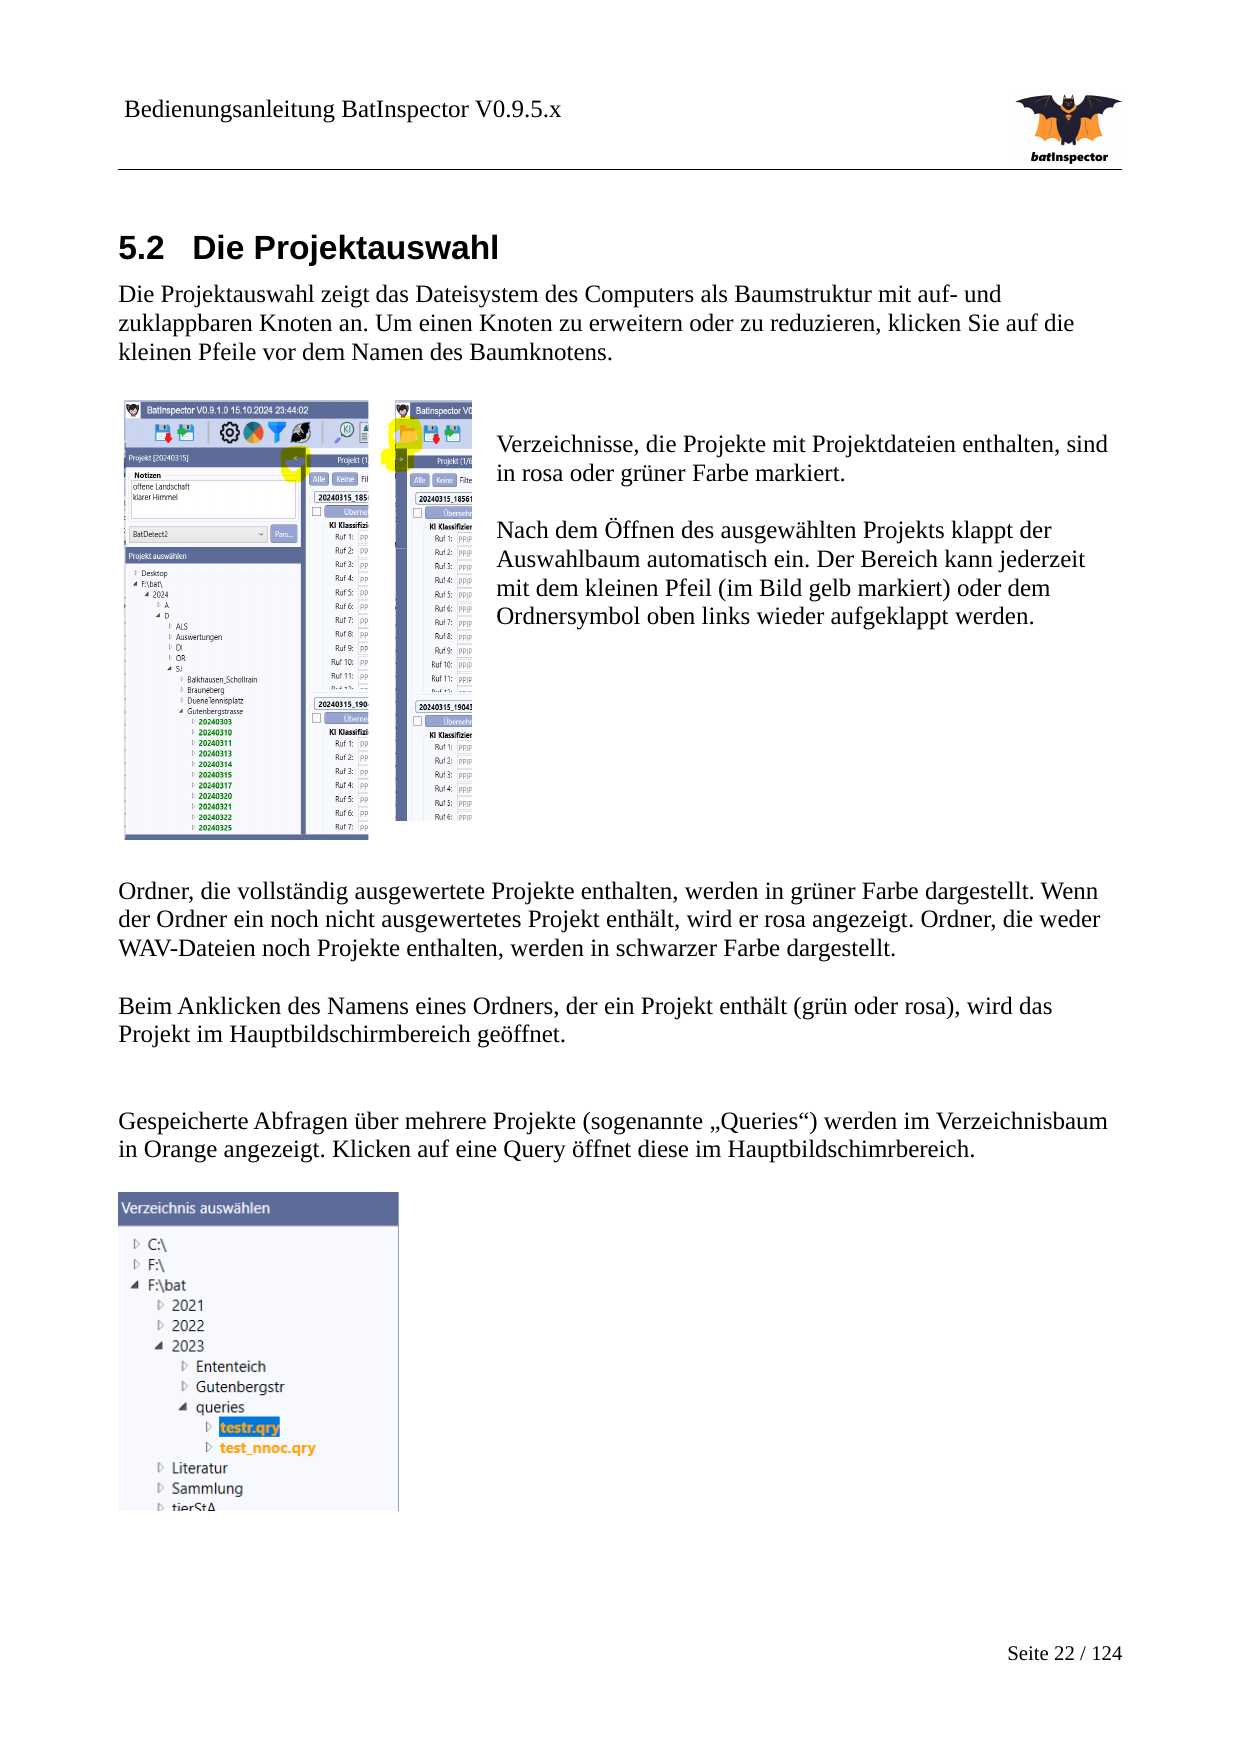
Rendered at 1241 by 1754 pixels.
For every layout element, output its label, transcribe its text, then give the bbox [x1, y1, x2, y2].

picture [380, 400, 472, 811]
picture [123, 400, 369, 840]
table_header [118, 394, 490, 847]
text Die Projektauswahl zeigt das Dateisystem des Computers als Baumstruktur mit auf- und zuklappbaren Knoten an. Um einen Knoten zu erweitern oder zu reduzieren, klicken Sie auf die kleinen Pfeile vor dem Namen des Baumknotens. [118, 279, 1122, 366]
text Beim Anklicken des Namens eines Ordners, der ein Projekt enthält (grün oder rosa), wird das Projekt im Hauptbildschirmbereich geöffnet. [118, 991, 1122, 1048]
table_header Verzeichnisse, die Projekte mit Projektdateien enthalten, sind in rosa oder grüner Farbe markiert. Nach dem Öffnen des ausgewählten Projekts klappt der Auswahlbaum automatisch ein. Der Bereich kann jederzeit mit dem kleinen Pfeil (im Bild gelb markiert) oder dem Ordnersymbol oben links wieder aufgeklappt werden. [490, 394, 1122, 847]
text Gespeicherte Abfragen über mehrere Projekte (sogenannte „Queries“) werden im Verzeichnisbaum in Orange angezeigt. Klicken auf eine Query öffnet diese im Hauptbildschimrbereich. [118, 1106, 1122, 1163]
subtitle Die Projektauswahl [118, 228, 1122, 267]
picture [1015, 88, 1125, 165]
picture [118, 1192, 399, 1511]
text Ordner, die vollständig ausgewertete Projekte enthalten, werden in grüner Farbe dargestellt. Wenn der Ordner ein noch nicht ausgewertetes Projekt enthält, wird er rosa angezeigt. Ordner, die weder WAV-Dateien noch Projekte enthalten, werden in schwarzer Farbe dargestellt. [118, 876, 1122, 962]
